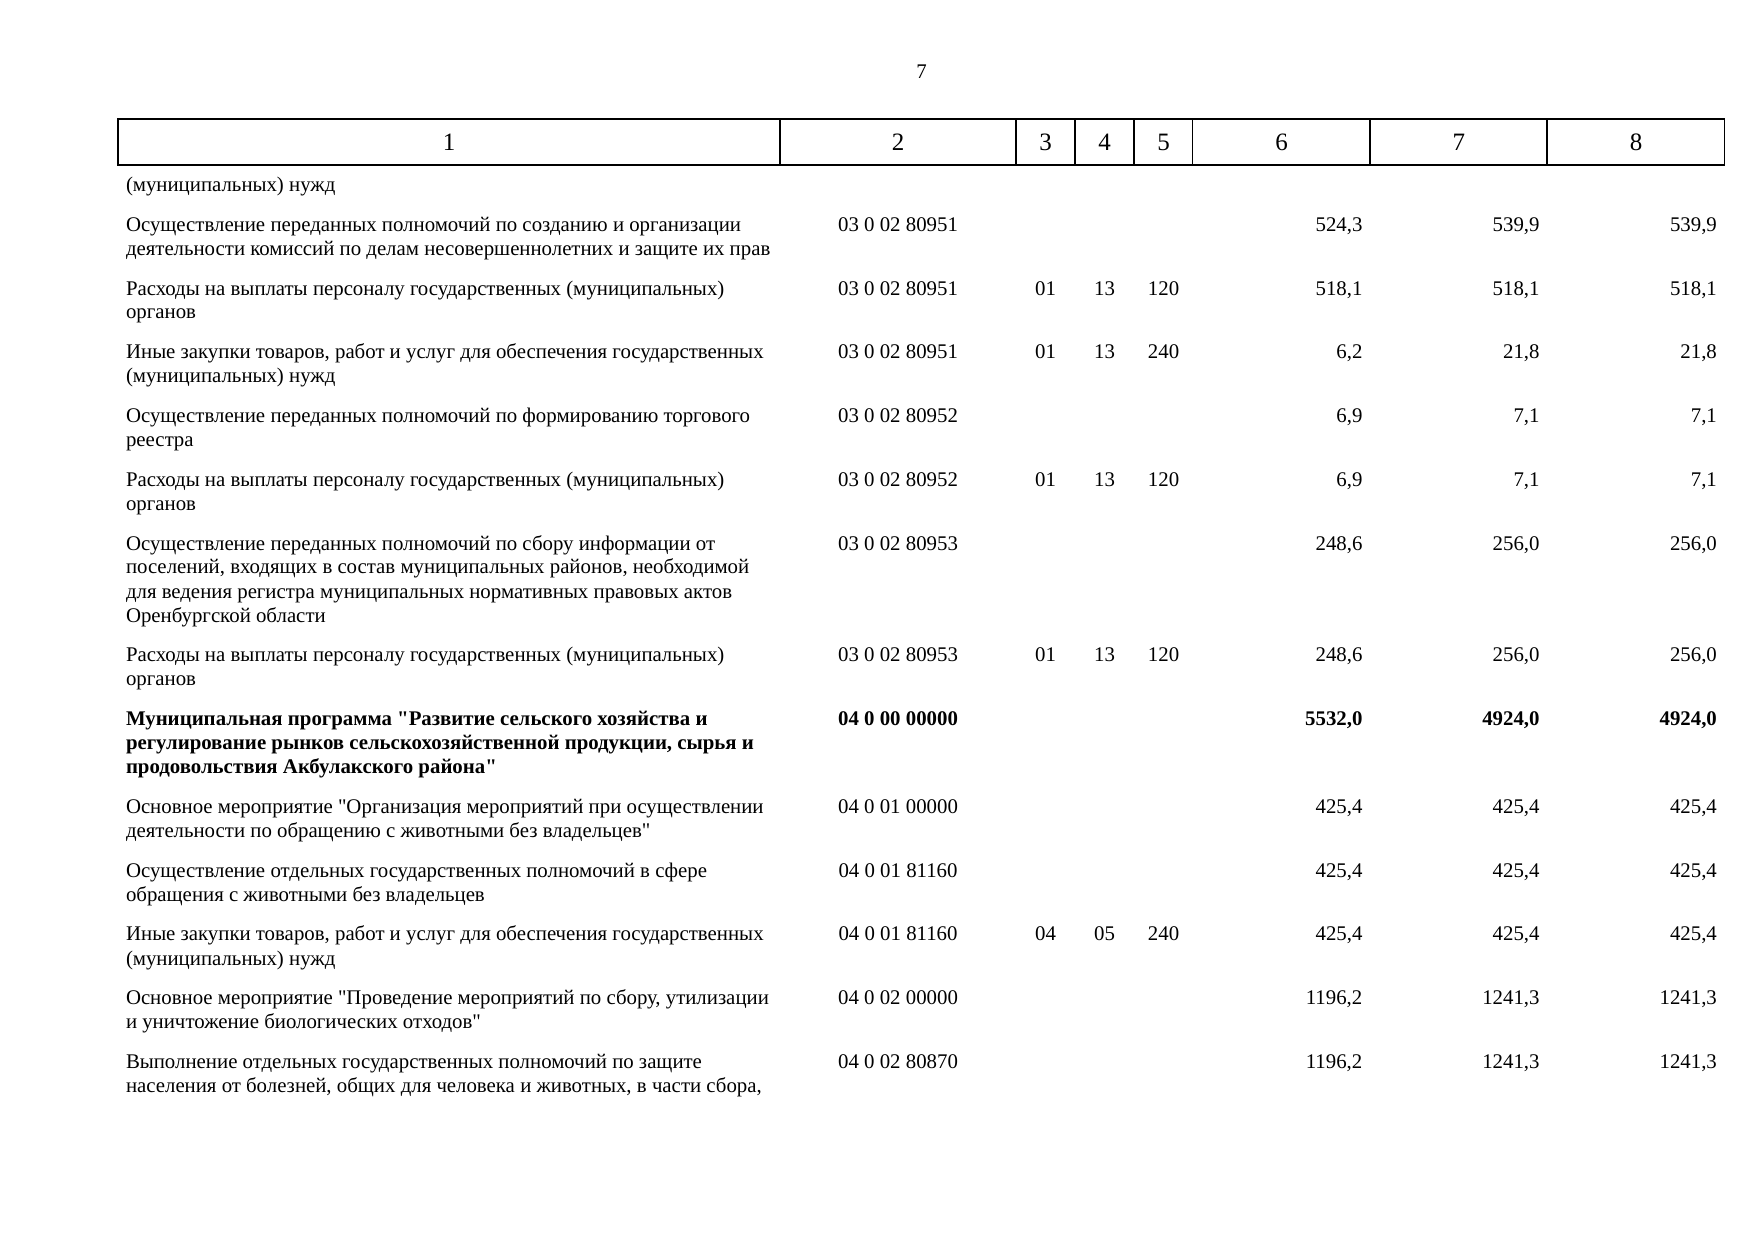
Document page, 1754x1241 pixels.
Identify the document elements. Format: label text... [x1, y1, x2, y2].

table_cell 524,3 [1193, 204, 1370, 268]
table_cell 7,1 [1370, 459, 1547, 523]
table_header [1193, 120, 1369, 164]
table_cell [1016, 523, 1075, 634]
table_cell 120 [1134, 635, 1193, 698]
table_cell 04 0 01 81160 [780, 914, 1016, 977]
table_cell 04 0 02 80870 [780, 1041, 1016, 1105]
table_cell [1016, 1041, 1075, 1105]
table_cell 03 0 02 80952 [780, 395, 1016, 459]
table_cell Расходы на выплаты персоналу государственных (муниципальных) органов [118, 635, 780, 698]
table_header [1135, 120, 1192, 164]
table_cell 03 0 02 80951 [780, 268, 1016, 331]
table_header [1076, 120, 1133, 164]
table_cell 256,0 [1547, 523, 1724, 634]
table_cell 21,8 [1370, 331, 1547, 395]
table_cell 539,9 [1370, 204, 1547, 268]
table_cell [1134, 1041, 1193, 1105]
table_cell 120 [1134, 459, 1193, 523]
table_cell 04 0 01 00000 [780, 786, 1016, 850]
table_cell [1134, 166, 1193, 204]
table_cell 1241,3 [1370, 977, 1547, 1041]
table_cell 03 0 02 80951 [780, 204, 1016, 268]
table_cell [780, 166, 1016, 204]
table_cell [1075, 698, 1134, 786]
table_cell 7,1 [1547, 395, 1724, 459]
table_cell [1016, 395, 1075, 459]
table_cell 539,9 [1547, 204, 1724, 268]
table_cell [1016, 850, 1075, 913]
table_header 5 [1142, 128, 1185, 156]
table_header [1017, 120, 1074, 164]
table_cell 240 [1134, 331, 1193, 395]
table_cell [1016, 786, 1075, 850]
table_cell 425,4 [1193, 914, 1370, 977]
table_cell 7,1 [1370, 395, 1547, 459]
table_cell 04 [1016, 914, 1075, 977]
table_cell [1134, 523, 1193, 634]
table_cell [1075, 1041, 1134, 1105]
table_cell 01 [1016, 635, 1075, 698]
table_cell 13 [1075, 268, 1134, 331]
table_cell [1075, 395, 1134, 459]
table_cell [1075, 850, 1134, 913]
table_cell Иные закупки товаров, работ и услуг для обеспечения государственных (муниципальных) нужд [118, 331, 780, 395]
table_cell 256,0 [1370, 635, 1547, 698]
table_cell 425,4 [1193, 786, 1370, 850]
table_cell 120 [1134, 268, 1193, 331]
table_cell 518,1 [1193, 268, 1370, 331]
table_cell Расходы на выплаты персоналу государственных (муниципальных) органов [118, 459, 780, 523]
table_cell 03 0 02 80952 [780, 459, 1016, 523]
table_cell 425,4 [1370, 786, 1547, 850]
table_cell 425,4 [1370, 914, 1547, 977]
table_cell 518,1 [1370, 268, 1547, 331]
table_cell [1134, 977, 1193, 1041]
table_cell Осуществление переданных полномочий по формированию торгового реестра [118, 395, 780, 459]
table_cell Основное мероприятие "Организация мероприятий при осуществлении деятельности по обращению с животными без владельцев" [118, 786, 780, 850]
table_cell [1075, 523, 1134, 634]
table_cell 4924,0 [1370, 698, 1547, 786]
table_cell 518,1 [1547, 268, 1724, 331]
table_cell 7,1 [1547, 459, 1724, 523]
table_cell [1075, 204, 1134, 268]
table_cell (муниципальных) нужд [118, 166, 780, 204]
table_cell 256,0 [1370, 523, 1547, 634]
table_header [1548, 120, 1724, 164]
table_cell 21,8 [1547, 331, 1724, 395]
table_cell [1075, 166, 1134, 204]
table_cell 4924,0 [1547, 698, 1724, 786]
table_cell 04 0 01 81160 [780, 850, 1016, 913]
table_cell 248,6 [1193, 523, 1370, 634]
table_header 3 [1024, 128, 1067, 156]
table_cell 6,9 [1193, 459, 1370, 523]
table_header 7 [1378, 128, 1539, 156]
table_cell 425,4 [1370, 850, 1547, 913]
table_cell 05 [1075, 914, 1134, 977]
table_cell 425,4 [1547, 786, 1724, 850]
table_header 1 [126, 128, 772, 156]
table_header 2 [788, 128, 1008, 156]
table_cell 01 [1016, 459, 1075, 523]
table_header [781, 120, 1015, 164]
table_cell [1075, 977, 1134, 1041]
table_cell 256,0 [1547, 635, 1724, 698]
table_cell Осуществление отдельных государственных полномочий в сфере обращения с животными без владельцев [118, 850, 780, 913]
table_cell 1196,2 [1193, 977, 1370, 1041]
table_cell 425,4 [1547, 914, 1724, 977]
table_cell 13 [1075, 459, 1134, 523]
table_cell [1075, 786, 1134, 850]
table_cell 03 0 02 80953 [780, 523, 1016, 634]
table_cell [1016, 698, 1075, 786]
table_cell 01 [1016, 331, 1075, 395]
table_cell 01 [1016, 268, 1075, 331]
table_cell 240 [1134, 914, 1193, 977]
table_cell 6,9 [1193, 395, 1370, 459]
table_header [119, 120, 779, 164]
table_cell 1241,3 [1370, 1041, 1547, 1105]
table_cell 03 0 02 80951 [780, 331, 1016, 395]
table_header 4 [1083, 128, 1126, 156]
table_cell 04 0 00 00000 [780, 698, 1016, 786]
table_cell Муниципальная программа "Развитие сельского хозяйства и регулирование рынков сельскохозяйственной продукции, сырья и продовольствия Акбулакского района" [118, 698, 780, 786]
table_cell Основное мероприятие "Проведение мероприятий по сбору, утилизации и уничтожение биологических отходов" [118, 977, 780, 1041]
table_cell [1016, 204, 1075, 268]
table_cell 1241,3 [1547, 1041, 1724, 1105]
table_cell [1134, 786, 1193, 850]
table_cell 6,2 [1193, 331, 1370, 395]
table_cell 04 0 02 00000 [780, 977, 1016, 1041]
table_cell [1547, 166, 1724, 204]
table_cell [1016, 977, 1075, 1041]
table_cell Выполнение отдельных государственных полномочий по защите населения от болезней, общих для человека и животных, в части сбора, [118, 1041, 780, 1105]
table_cell Осуществление переданных полномочий по сбору информации от поселений, входящих в состав муниципальных районов, необходимой для ведения регистра муниципальных нормативных правовых актов Оренбургской области [118, 523, 780, 634]
table_cell [1016, 166, 1075, 204]
table_cell [1134, 850, 1193, 913]
table_header 8 [1555, 128, 1716, 156]
table_cell 13 [1075, 331, 1134, 395]
table_header [1371, 120, 1546, 164]
table_cell [1193, 166, 1370, 204]
table_cell Иные закупки товаров, работ и услуг для обеспечения государственных (муниципальных) нужд [118, 914, 780, 977]
table_cell Осуществление переданных полномочий по созданию и организации деятельности комиссий по делам несовершеннолетних и защите их прав [118, 204, 780, 268]
table_cell Расходы на выплаты персоналу государственных (муниципальных) органов [118, 268, 780, 331]
table_cell 03 0 02 80953 [780, 635, 1016, 698]
table_header 6 [1201, 128, 1362, 156]
table_cell [1134, 395, 1193, 459]
table_cell 425,4 [1193, 850, 1370, 913]
table_cell 13 [1075, 635, 1134, 698]
table_cell 5532,0 [1193, 698, 1370, 786]
table_cell [1134, 698, 1193, 786]
table_cell 248,6 [1193, 635, 1370, 698]
table_cell 1241,3 [1547, 977, 1724, 1041]
table_cell [1370, 166, 1547, 204]
table_cell [1134, 204, 1193, 268]
table_cell 425,4 [1547, 850, 1724, 913]
table_cell 1196,2 [1193, 1041, 1370, 1105]
